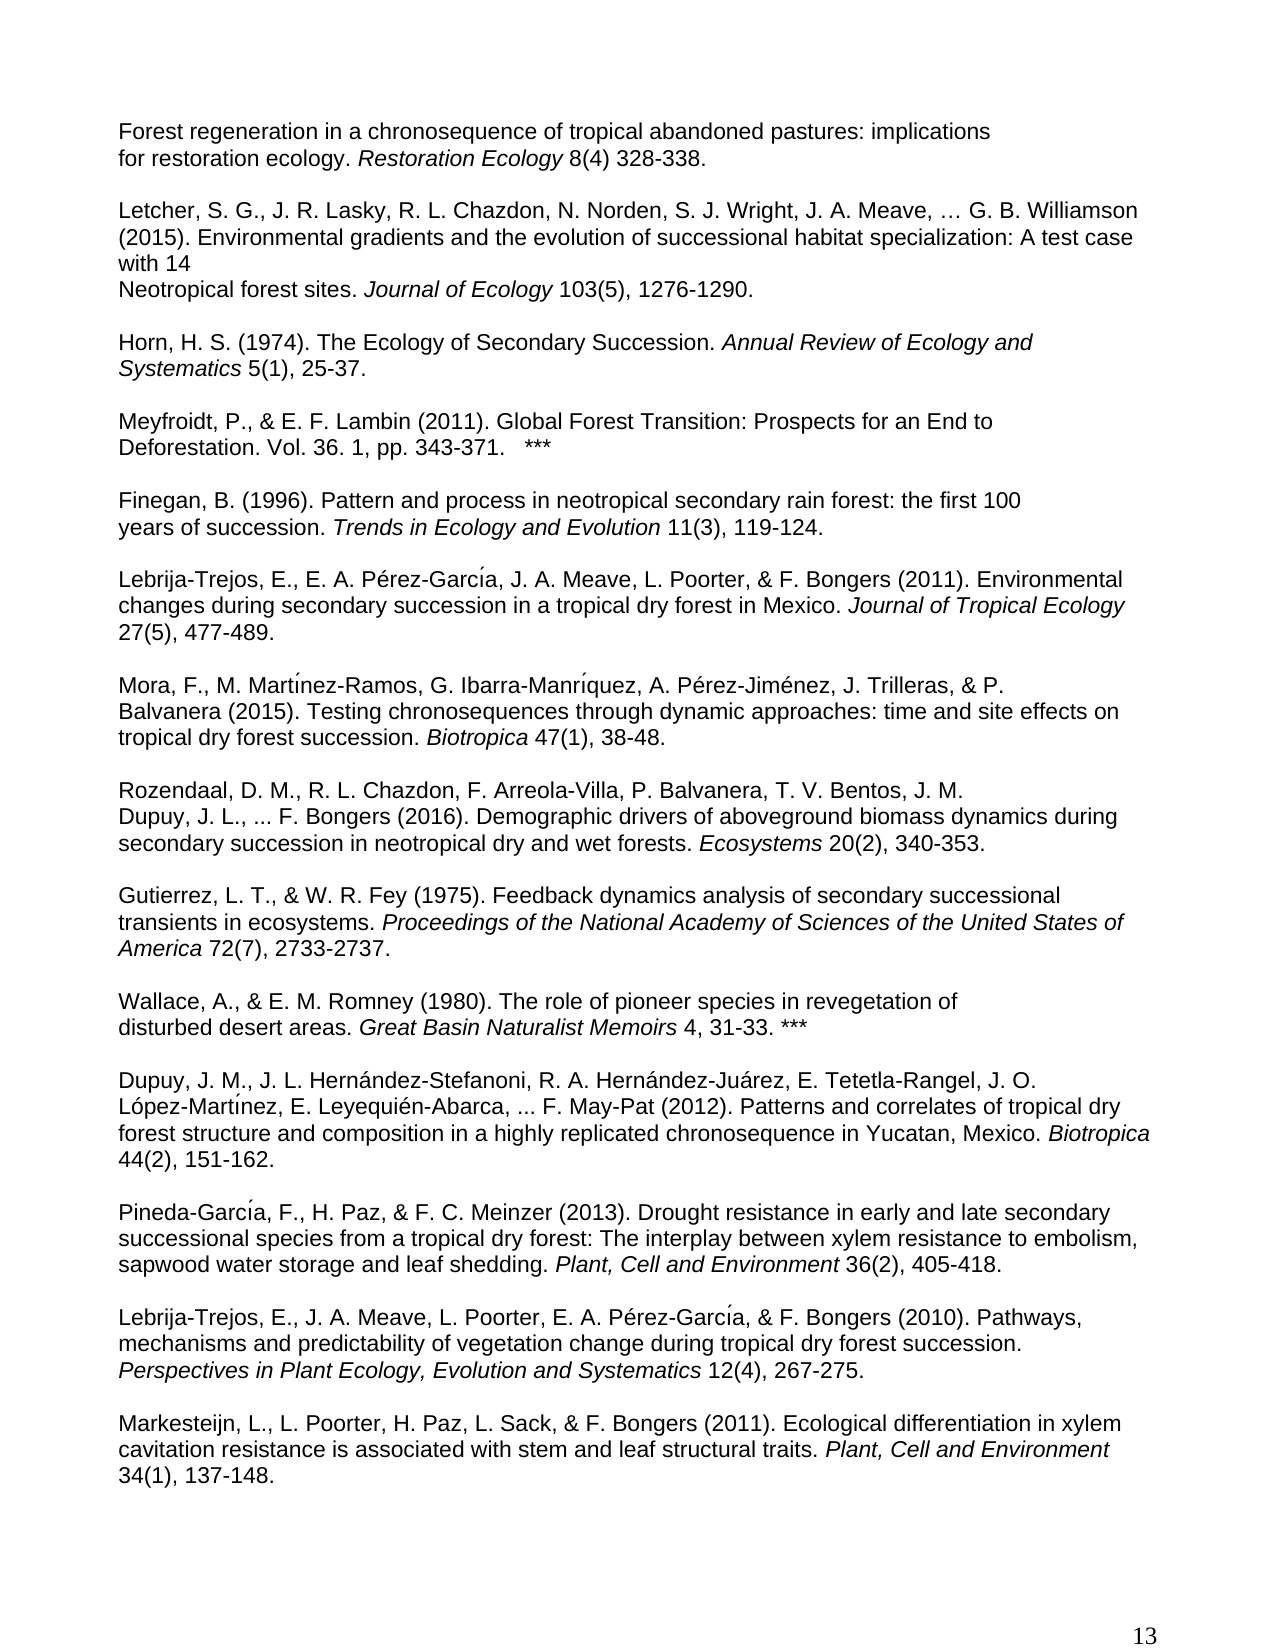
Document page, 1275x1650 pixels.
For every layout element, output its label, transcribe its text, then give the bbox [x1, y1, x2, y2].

text López-Martı́nez, E. Leyequién-Abarca, ... F. May-Pat (2012). Patterns and correlates of tropical dry forest structure and composition in a highly replicated chronosequence in Yucatan, Mexico. Biotropica 44(2), 151-162. [118, 1093, 1157, 1172]
text Balvanera (2015). Testing chronosequences through dynamic approaches: time and site effects on tropical dry forest succession. Biotropica 47(1), 38-48. [118, 698, 1157, 751]
text Gutierrez, L. T., & W. R. Fey (1975). Feedback dynamics analysis of secondary successional transients in ecosystems. Proceedings of the National Academy of Sciences of the United States of America 72(7), 2733-2737. [118, 882, 1157, 961]
text Markesteijn, L., L. Poorter, H. Paz, L. Sack, & F. Bongers (2011). Ecological differentiation in xylem cavitation resistance is associated with stem and leaf structural traits. Plant, Cell and Environment 34(1), 137-148. [118, 1409, 1157, 1488]
text Meyfroidt, P., & E. F. Lambin (2011). Global Forest Transition: Prospects for an End to [118, 408, 1157, 434]
text years of succession. Trends in Ecology and Evolution 11(3), 119-124. [118, 513, 1157, 540]
text disturbed desert areas. Great Basin Naturalist Memoirs 4, 31-33. *** [118, 1014, 1157, 1041]
text for restoration ecology. Restoration Ecology 8(4) 328-338. [118, 144, 1157, 171]
text Wallace, A., & E. M. Romney (1980). The role of pioneer species in revegetation of [118, 988, 1157, 1014]
text Dupuy, J. L., ... F. Bongers (2016). Demographic drivers of aboveground biomass dynamics during secondary succession in neotropical dry and wet forests. Ecosystems 20(2), 340-353. [118, 803, 1157, 856]
text Pineda-Garcı́a, F., H. Paz, & F. C. Meinzer (2013). Drought resistance in early and late secondary successional species from a tropical dry forest: The interplay between xylem resistance to embolism, sapwood water storage and leaf shedding. Plant, Cell and Environment 36(2), 405-418. [118, 1199, 1157, 1278]
text Forest regeneration in a chronosequence of tropical abandoned pastures: implications [118, 118, 1157, 144]
text Lebrija-Trejos, E., E. A. Pérez-Garcı́a, J. A. Meave, L. Poorter, & F. Bongers (2011). Environmental changes during secondary succession in a tropical dry forest in Mexico. Journal of Tropical Ecology 27(5), 477-489. [118, 566, 1157, 645]
text Rozendaal, D. M., R. L. Chazdon, F. Arreola-Villa, P. Balvanera, T. V. Bentos, J. M. [118, 777, 1157, 803]
text Finegan, B. (1996). Pattern and process in neotropical secondary rain forest: the first 100 [118, 487, 1157, 513]
text Mora, F., M. Martı́nez-Ramos, G. Ibarra-Manrı́quez, A. Pérez-Jiménez, J. Trilleras, & P. [118, 672, 1157, 698]
text Deforestation. Vol. 36. 1, pp. 343-371. *** [118, 434, 1157, 461]
text Dupuy, J. M., J. L. Hernández-Stefanoni, R. A. Hernández-Juárez, E. Tetetla-Rangel, J. O. [118, 1067, 1157, 1093]
text Horn, H. S. (1974). The Ecology of Secondary Succession. Annual Review of Ecology and Systematics 5(1), 25-37. [118, 329, 1157, 382]
text Letcher, S. G., J. R. Lasky, R. L. Chazdon, N. Norden, S. J. Wright, J. A. Meave, … G. B. Williamson (2015). Environmental gradients and the evolution of successional habitat specialization: A test case with 14 [118, 197, 1157, 276]
text Neotropical forest sites. Journal of Ecology 103(5), 1276-1290. [118, 276, 1157, 303]
text Lebrija-Trejos, E., J. A. Meave, L. Poorter, E. A. Pérez-Garcı́a, & F. Bongers (2010). Pathways, mechanisms and predictability of vegetation change during tropical dry forest succession. Perspectives in Plant Ecology, Evolution and Systematics 12(4), 267-275. [118, 1304, 1157, 1383]
